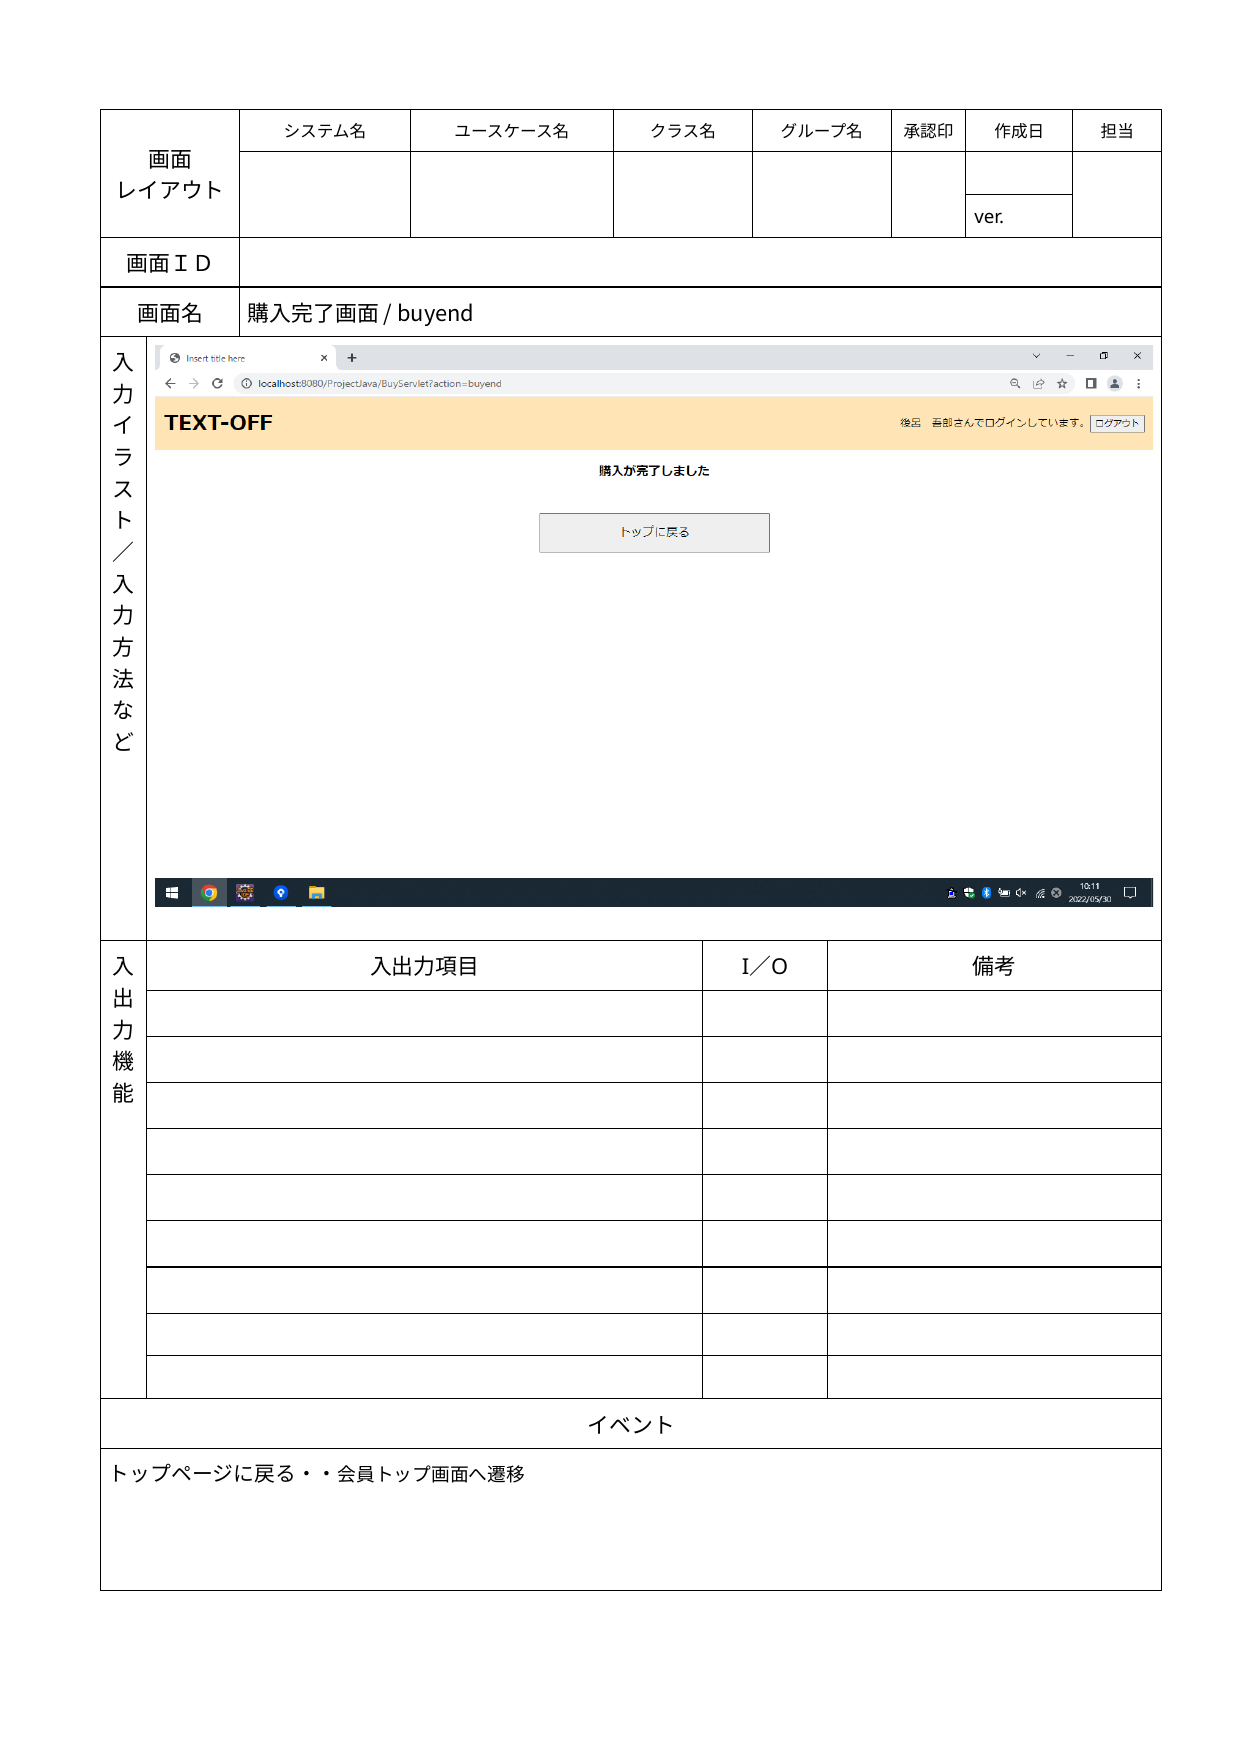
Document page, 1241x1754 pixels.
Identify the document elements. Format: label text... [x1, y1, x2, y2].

table_cell 入力イラスト／入力方法など [101, 337, 146, 940]
table_header 承認印 [892, 110, 965, 151]
table_cell [828, 1129, 1161, 1174]
table_cell 入出力機能 [101, 941, 146, 1398]
table_cell [147, 1268, 702, 1312]
table_cell [703, 1175, 827, 1220]
table_cell [614, 152, 752, 237]
table_cell [147, 1221, 702, 1266]
table_cell [703, 991, 827, 1036]
table_cell [828, 1083, 1161, 1128]
picture [155, 345, 1154, 907]
table_cell [966, 152, 1072, 194]
table_cell [828, 1314, 1161, 1355]
table_cell [703, 1037, 827, 1082]
table_header グループ名 [753, 110, 891, 151]
table_cell [828, 1175, 1161, 1220]
table_cell イベント [101, 1399, 1161, 1448]
table_cell [828, 1221, 1161, 1266]
table_cell [703, 1356, 827, 1398]
table_header 作成日 [966, 110, 1072, 151]
table_cell ver. [966, 195, 1072, 237]
table_cell [411, 152, 613, 237]
table_cell 画面名 [101, 288, 239, 336]
table_header 画面 レイアウト [101, 110, 239, 237]
table_cell [703, 1314, 827, 1355]
table_cell [240, 238, 1161, 286]
table_cell [147, 1314, 702, 1355]
table_cell [753, 152, 891, 237]
table_cell [703, 1083, 827, 1128]
table_header クラス名 [614, 110, 752, 151]
table_cell [147, 337, 1161, 940]
table_cell [828, 1356, 1161, 1398]
table_cell I／O [703, 941, 827, 989]
table_cell [828, 991, 1161, 1036]
table_cell 入出力項目 [147, 941, 702, 989]
table_cell [703, 1221, 827, 1266]
table_cell [147, 1129, 702, 1174]
table_cell [147, 1356, 702, 1398]
table_header システム名 [240, 110, 410, 151]
table_cell [703, 1268, 827, 1312]
table_cell [828, 1037, 1161, 1082]
table_cell [147, 1037, 702, 1082]
table_cell トップページに戻る・・会員トップ画面へ遷移 [101, 1449, 1161, 1590]
table_cell [147, 1175, 702, 1220]
table_cell [892, 152, 965, 237]
table_cell 画面ＩＤ [101, 238, 239, 286]
table_header ユースケース名 [411, 110, 613, 151]
table_cell [828, 1268, 1161, 1312]
table_cell [703, 1129, 827, 1174]
table_header 担当 [1073, 110, 1161, 151]
table_cell [1073, 152, 1161, 237]
table_cell 備考 [828, 941, 1161, 989]
table_cell [147, 1083, 702, 1128]
table_cell [240, 152, 410, 237]
table_cell 購入完了画面 / buyend [240, 288, 1161, 336]
table_cell [147, 991, 702, 1036]
